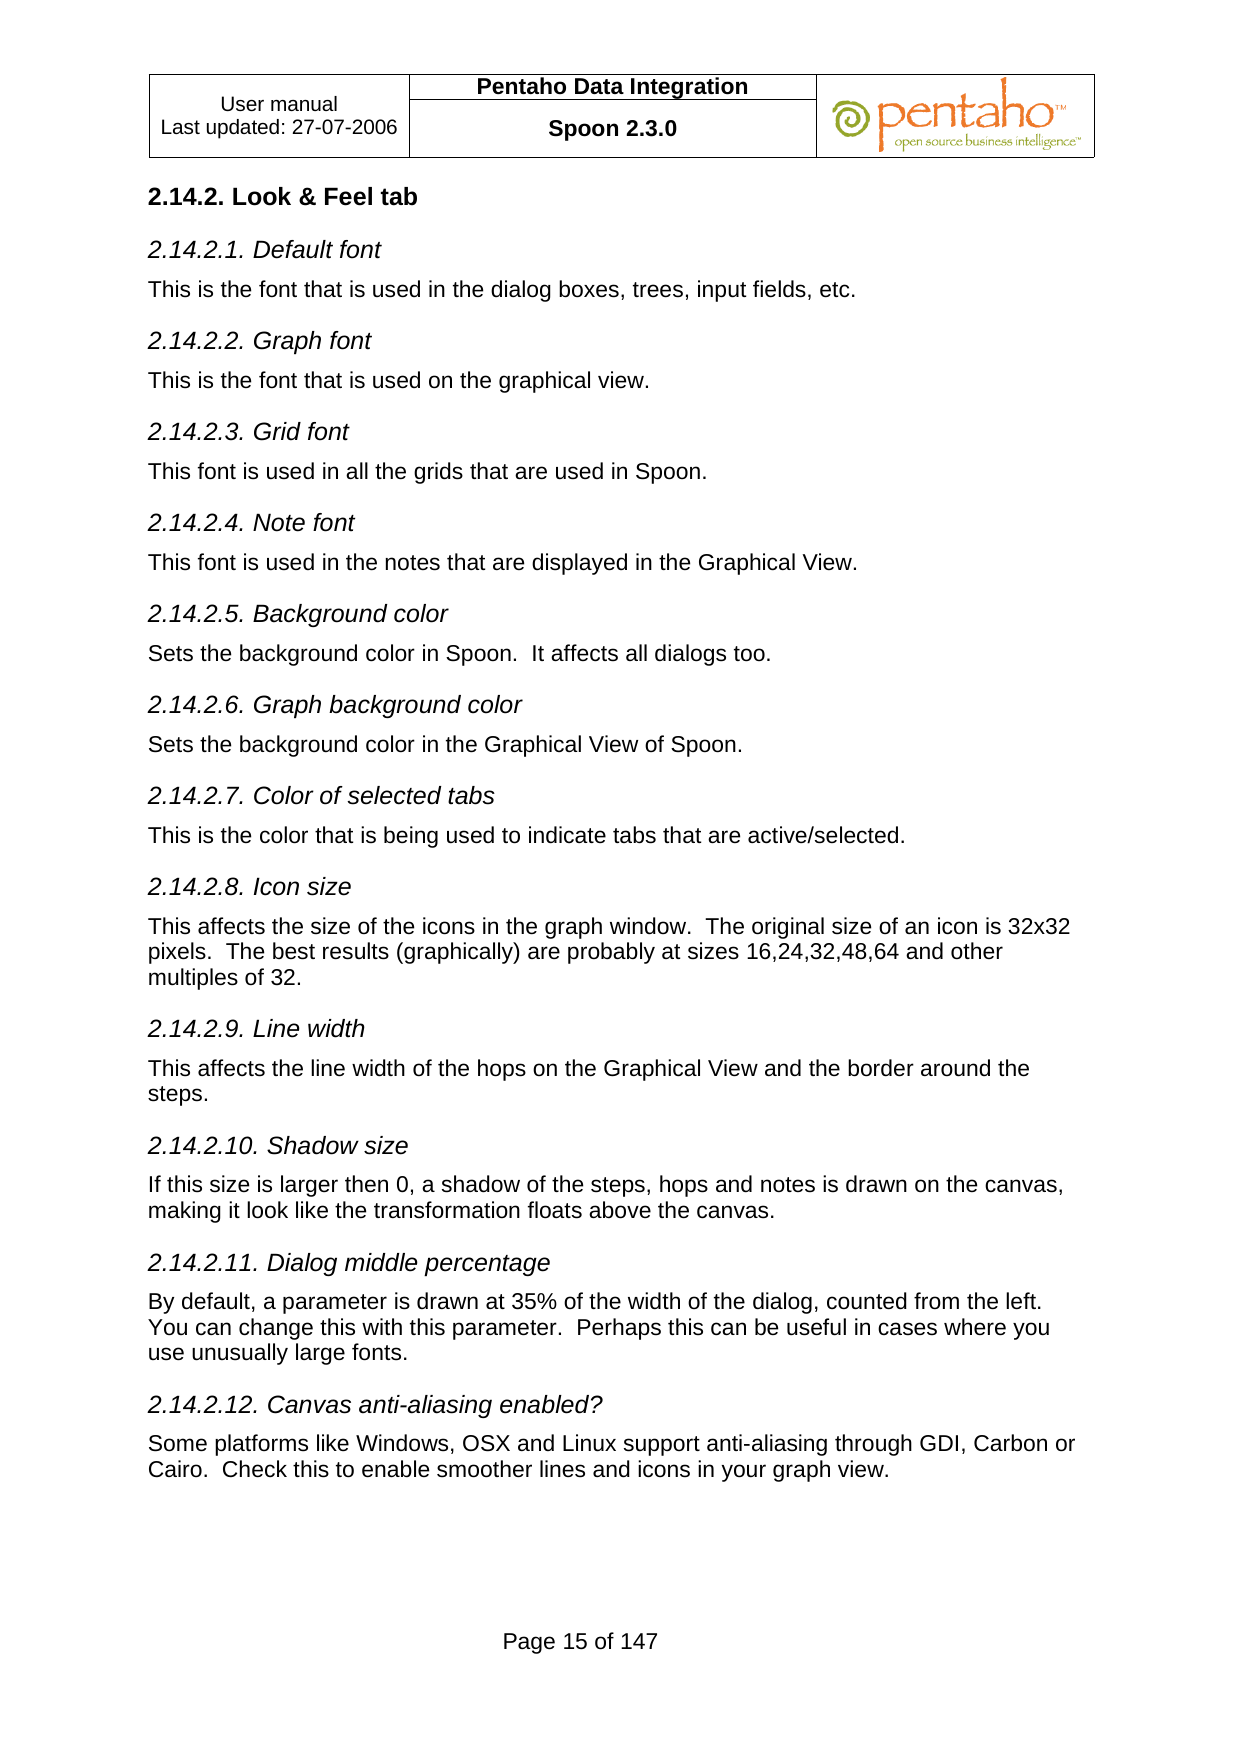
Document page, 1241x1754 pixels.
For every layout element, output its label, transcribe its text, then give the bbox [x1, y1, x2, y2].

subtitle Shadow size [148, 1132, 1092, 1160]
text Sets the background color in Spoon. It affects all dialogs too. [148, 640, 1092, 666]
subtitle Icon size [148, 873, 1092, 901]
subtitle Color of selected tabs [148, 782, 1092, 810]
text This affects the line width of the hops on the Graphical View and the border around the steps. [148, 1056, 1092, 1107]
text This font is used in all the grids that are used in Spoon. [148, 458, 1092, 484]
subtitle Background color [148, 600, 1092, 628]
text By default, a parameter is drawn at 35% of the width of the dialog, counted from the left. [148, 1289, 1092, 1314]
text This is the color that is being used to indicate tabs that are active/selected. [148, 822, 1092, 848]
text This is the font that is used in the dialog boxes, trees, input fields, etc. [148, 276, 1092, 302]
text If this size is larger then 0, a shadow of the steps, hops and notes is drawn on the canvas, making it look like the transformation floats above the canvas. [148, 1172, 1092, 1223]
subtitle Note font [148, 509, 1092, 537]
subtitle Canvas anti-aliasing enabled? [148, 1390, 1092, 1418]
subtitle Look & Feel tab [148, 183, 1092, 211]
subtitle Graph font [148, 327, 1092, 355]
text This affects the size of the icons in the graph window. The original size of an icon is 32x32 pixels. The best results (graphically) are probably at sizes 16,24,32,48,64 and other multiples of 32. [148, 913, 1092, 990]
text This is the font that is used on the graphical view. [148, 367, 1092, 393]
text This font is used in the notes that are displayed in the Graphical View. [148, 549, 1092, 575]
subtitle Dialog middle percentage [148, 1248, 1092, 1276]
subtitle Default font [148, 236, 1092, 264]
subtitle Grid font [148, 418, 1092, 446]
subtitle Graph background color [148, 691, 1092, 719]
text You can change this with this parameter. Perhaps this can be useful in cases where you use unusually large fonts. [148, 1314, 1092, 1365]
text Sets the background color in the Graphical View of Spoon. [148, 731, 1092, 757]
subtitle Line width [148, 1015, 1092, 1043]
text Some platforms like Windows, OSX and Linux support anti-aliasing through GDI, Carbon or Cairo. Check this to enable smoother lines and icons in your graph view. [148, 1431, 1092, 1482]
